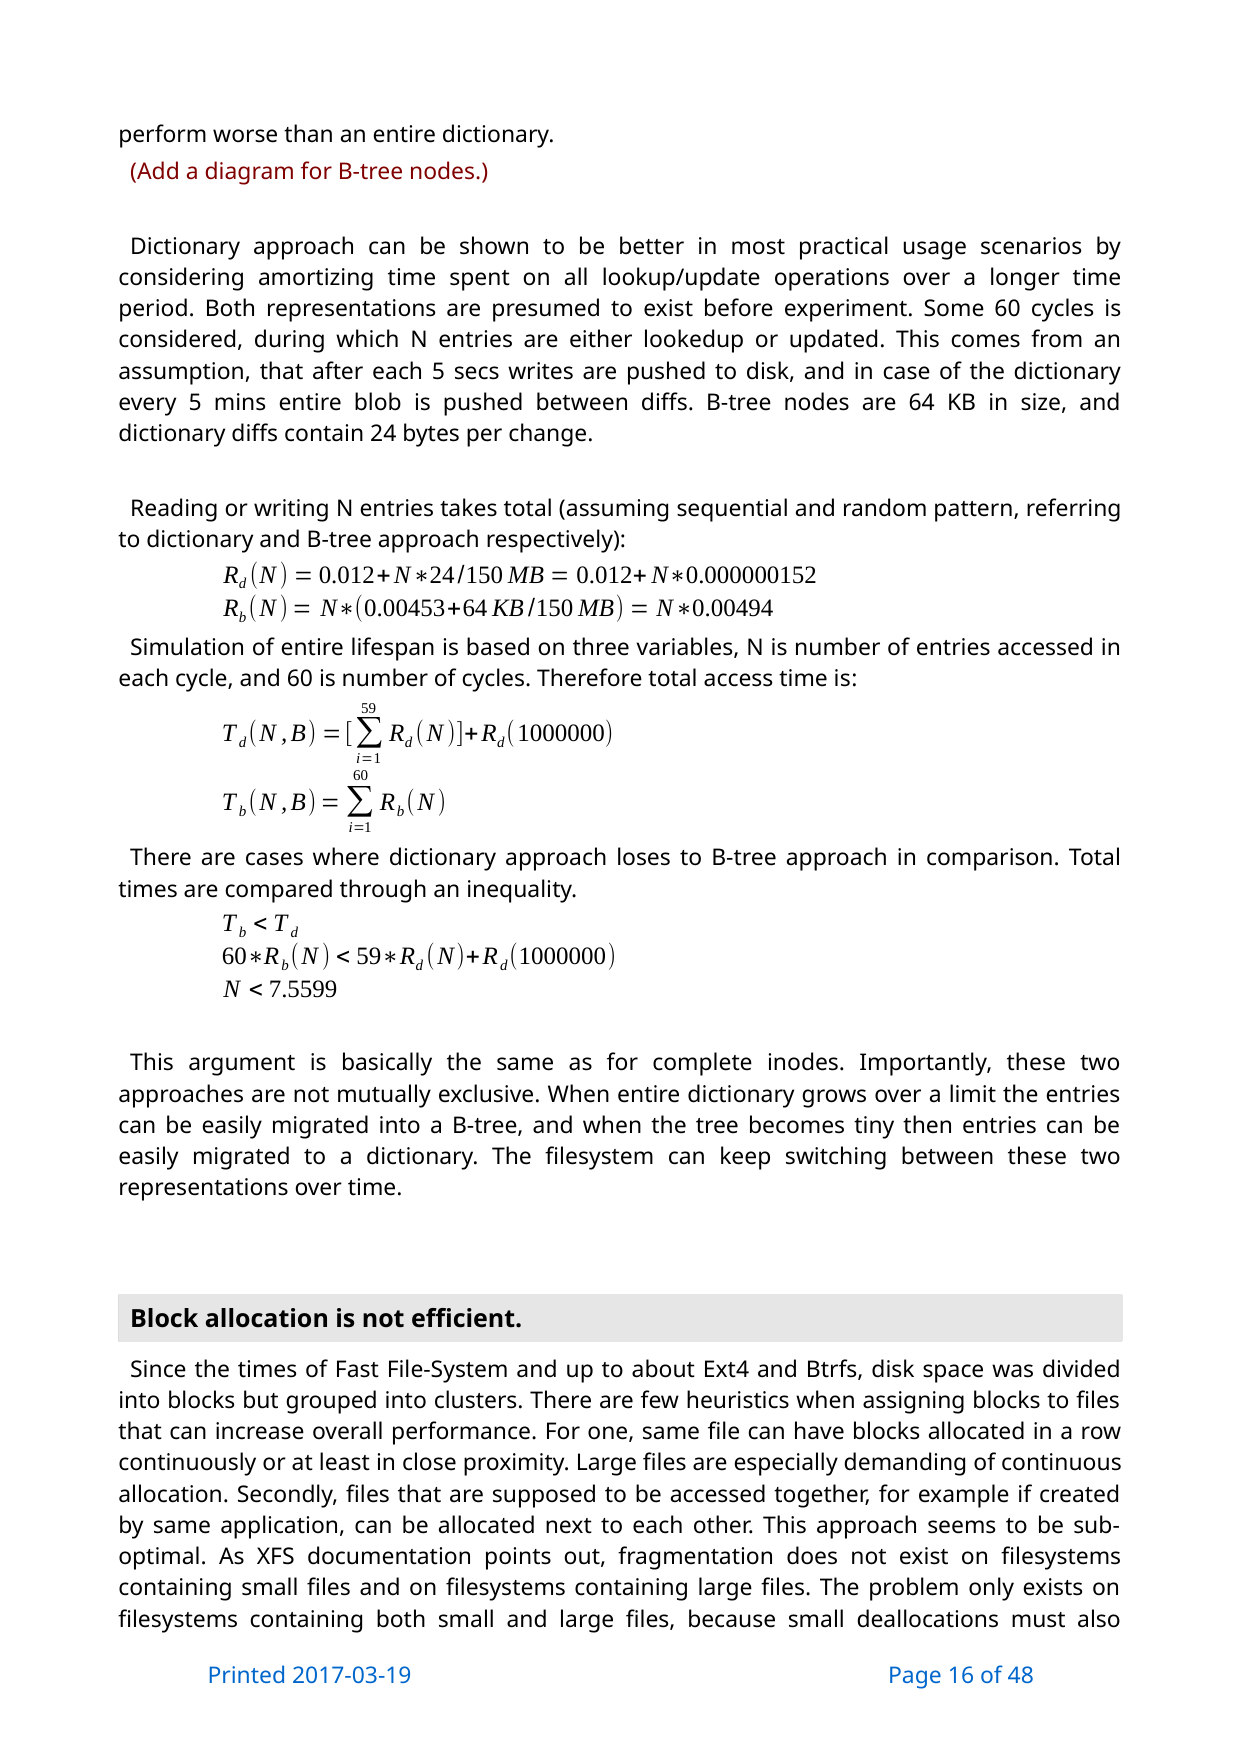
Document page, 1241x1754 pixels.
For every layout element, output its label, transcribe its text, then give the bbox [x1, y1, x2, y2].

text (Add a diagram for B-tree nodes.) [118, 155, 1122, 187]
text Simulation of entire lifespan is based on three variables, N is number of entries accessed in each cycle, and 60 is number of cycles. Therefore total access time is: [118, 631, 1122, 693]
text There are cases where dictionary approach loses to B-tree approach in comparison. Total times are compared through an inequality. [118, 841, 1122, 904]
text Since the times of Fast File-System and up to about Ext4 and Btrfs, disk space was divided into blocks but grouped into clusters. There are few heuristics when assigning blocks to files that can increase overall performance. For one, same file can have blocks allocated in a row continuously or at least in close proximity. Large files are especially demanding of continuous allocation. Secondly, files that are supposed to be accessed together, for example if created by same application, can be allocated next to each other. This approach seems to be sub-optimal. As XFS documentation points out, fragmentation does not exist on filesystems containing small files and on filesystems containing large files. The problem only exists on filesystems containing both small and large files, because small deallocations must also [118, 1352, 1122, 1634]
text Reading or writing N entries takes total (assuming sequential and random pattern, referring to dictionary and B-tree approach respectively): [118, 492, 1122, 554]
subtitle Block allocation is not efficient. [119, 1296, 1122, 1341]
text This argument is basically the same as for complete inodes. Importantly, these two approaches are not mutually exclusive. When entire dictionary grows over a limit the entries can be easily migrated into a B-tree, and when the tree becomes tiny then entries can be easily migrated to a dictionary. The filesystem can keep switching between these two representations over time. [118, 1046, 1122, 1202]
text perform worse than an entire dictionary. [118, 118, 1122, 149]
text Dictionary approach can be shown to be better in most practical usage scenarios by considering amortizing time spent on all lookup/update operations over a longer time period. Both representations are presumed to exist before experiment. Some 60 cycles is considered, during which N entries are either lookedup or updated. This comes from an assumption, that after each 5 secs writes are pushed to disk, and in case of the dictionary every 5 mins entire blob is pushed between diffs. B-tree nodes are 64 KB in size, and dictionary diffs contain 24 bytes per change. [118, 230, 1122, 448]
